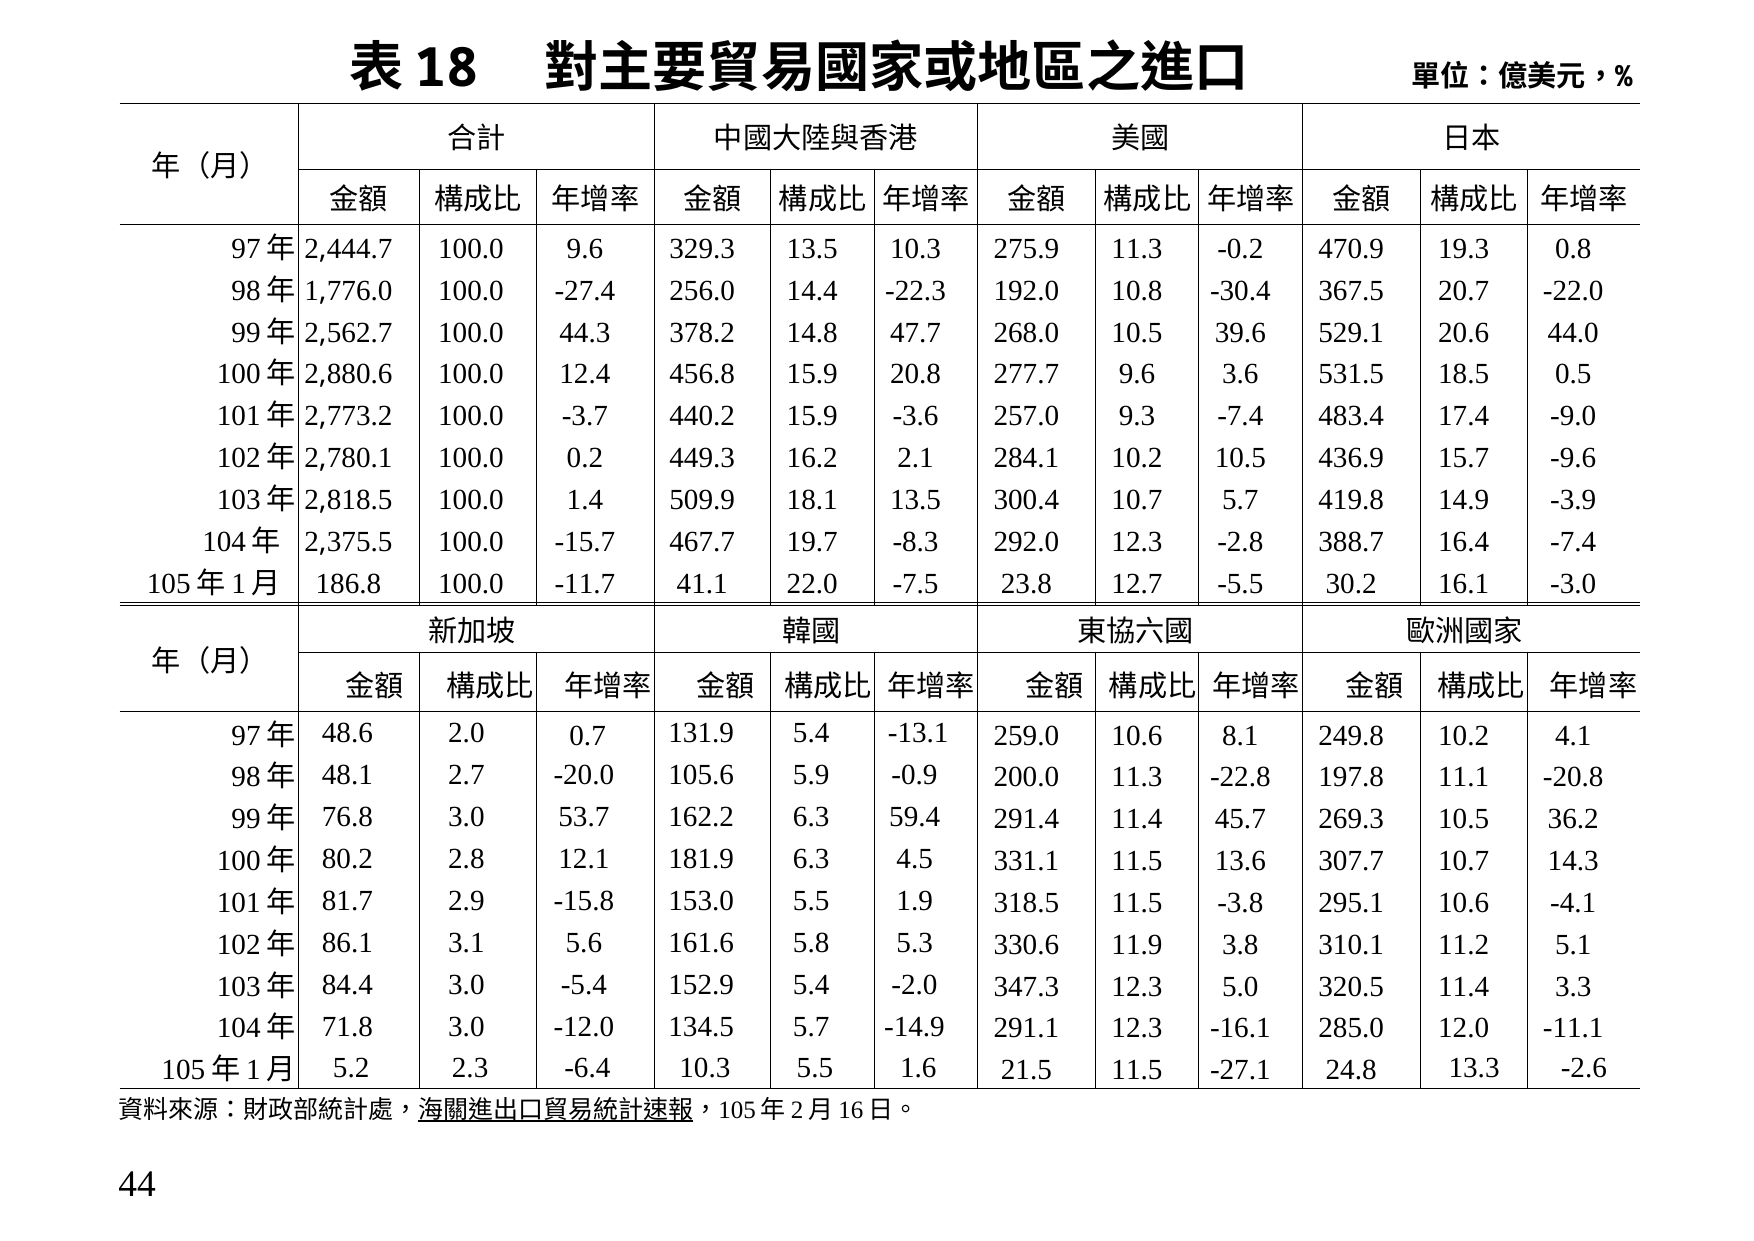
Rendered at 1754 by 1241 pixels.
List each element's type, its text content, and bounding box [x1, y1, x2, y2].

table_cell 構成比 [1096, 653, 1198, 711]
table_cell 295.1 [1303, 879, 1420, 921]
table_cell 11.1 [1421, 753, 1527, 795]
table_cell 186.8 [299, 560, 419, 602]
table_cell 419.8 [1303, 476, 1420, 518]
table_cell 金額 [655, 653, 770, 711]
table_cell 2,780.1 [299, 434, 419, 476]
table_cell 年增率 [1528, 653, 1640, 711]
table_cell 韓國 [655, 606, 977, 652]
table_cell 構成比 [420, 170, 536, 224]
table_cell 162.2 [655, 795, 770, 837]
subtitle 表18 對主要貿易國家或地區之進口 單位：億美元，% [118, 24, 1636, 103]
table_cell 11.3 [1096, 225, 1198, 267]
table_cell 構成比 [771, 170, 874, 224]
table_cell 44.0 [1528, 309, 1640, 350]
table_cell -3.7 [537, 392, 654, 434]
table_cell -15.7 [537, 518, 654, 560]
table_cell 192.0 [978, 267, 1095, 308]
table_cell 105年1月 [120, 1046, 298, 1088]
table_cell 10.7 [1096, 476, 1198, 518]
table_cell 11.3 [1096, 753, 1198, 795]
table_cell -7.5 [875, 560, 977, 602]
table_cell -5.5 [1199, 560, 1302, 602]
table_cell 11.2 [1421, 921, 1527, 963]
table_cell 101年 [120, 392, 298, 434]
table_cell 483.4 [1303, 392, 1420, 434]
table_cell 100.0 [420, 476, 536, 518]
table_cell 100.0 [420, 434, 536, 476]
table_cell 22.0 [771, 560, 874, 602]
table_cell 金額 [299, 653, 419, 711]
table_cell 3.0 [420, 795, 536, 837]
table_cell 構成比 [1421, 653, 1527, 711]
table_cell 100.0 [420, 267, 536, 308]
table_cell 5.3 [875, 921, 977, 963]
table_cell -7.4 [1528, 518, 1640, 560]
table_cell 30.2 [1303, 560, 1420, 602]
table_cell -2.0 [875, 963, 977, 1004]
table_cell 12.3 [1096, 518, 1198, 560]
table_cell 年（月） [120, 606, 298, 711]
table_cell 3.1 [420, 921, 536, 963]
table_cell 331.1 [978, 837, 1095, 879]
table_cell 12.1 [537, 837, 654, 879]
table_cell 275.9 [978, 225, 1095, 267]
table_cell 金額 [1303, 170, 1420, 224]
table_cell 12.0 [1421, 1005, 1527, 1046]
table_cell 105.6 [655, 753, 770, 795]
table_cell 1,776.0 [299, 267, 419, 308]
table_cell 10.5 [1421, 795, 1527, 837]
table_cell -11.7 [537, 560, 654, 602]
table_cell 181.9 [655, 837, 770, 879]
table_cell 10.2 [1096, 434, 1198, 476]
table_cell 13.3 [1421, 1046, 1527, 1088]
table_cell 年增率 [875, 653, 977, 711]
table_cell 45.7 [1199, 795, 1302, 837]
table_cell 284.1 [978, 434, 1095, 476]
table_cell 13.5 [771, 225, 874, 267]
table_cell 152.9 [655, 963, 770, 1004]
table_cell 291.4 [978, 795, 1095, 837]
table_cell 2,375.5 [299, 518, 419, 560]
table_cell 3.6 [1199, 350, 1302, 392]
table_cell 97年 [120, 712, 298, 753]
table_header 合計 [299, 104, 654, 169]
table_cell 509.9 [655, 476, 770, 518]
table_cell -20.0 [537, 753, 654, 795]
table_cell -5.4 [537, 963, 654, 1004]
table_cell 0.5 [1528, 350, 1640, 392]
table_cell 53.7 [537, 795, 654, 837]
table_cell 1.4 [537, 476, 654, 518]
table_cell 2.9 [420, 879, 536, 921]
table_cell -0.2 [1199, 225, 1302, 267]
table_cell 291.1 [978, 1005, 1095, 1046]
table_cell -27.4 [537, 267, 654, 308]
table_cell -22.3 [875, 267, 977, 308]
table_cell 100.0 [420, 392, 536, 434]
table_cell 71.8 [299, 1005, 419, 1046]
table_cell 2.7 [420, 753, 536, 795]
table_cell 531.5 [1303, 350, 1420, 392]
table_cell 48.1 [299, 753, 419, 795]
table_cell 0.2 [537, 434, 654, 476]
table_cell 14.4 [771, 267, 874, 308]
table_cell 金額 [978, 170, 1095, 224]
table_cell 11.5 [1096, 1046, 1198, 1088]
table_cell 100.0 [420, 518, 536, 560]
table_cell 256.0 [655, 267, 770, 308]
table_cell -0.9 [875, 753, 977, 795]
table_cell 300.4 [978, 476, 1095, 518]
table_cell 2.1 [875, 434, 977, 476]
table_cell 18.1 [771, 476, 874, 518]
table_cell 367.5 [1303, 267, 1420, 308]
table_cell 36.2 [1528, 795, 1640, 837]
table_cell 197.8 [1303, 753, 1420, 795]
table_cell 21.5 [978, 1046, 1095, 1088]
table_cell -7.4 [1199, 392, 1302, 434]
table_cell 11.9 [1096, 921, 1198, 963]
table_cell 100年 [120, 350, 298, 392]
table_cell 268.0 [978, 309, 1095, 350]
table_cell 19.7 [771, 518, 874, 560]
table_cell 11.5 [1096, 879, 1198, 921]
table_cell 86.1 [299, 921, 419, 963]
table_cell 歐洲國家 [1303, 606, 1640, 652]
table_cell 529.1 [1303, 309, 1420, 350]
table_cell 131.9 [655, 712, 770, 753]
table_cell 81.7 [299, 879, 419, 921]
table_cell 23.8 [978, 560, 1095, 602]
table_cell 10.5 [1096, 309, 1198, 350]
table_cell 100.0 [420, 560, 536, 602]
table_cell 15.7 [1421, 434, 1527, 476]
table_cell 259.0 [978, 712, 1095, 753]
table_cell 4.1 [1528, 712, 1640, 753]
table_cell 8.1 [1199, 712, 1302, 753]
table_cell 5.5 [771, 1046, 874, 1088]
table_cell 134.5 [655, 1005, 770, 1046]
table_cell 10.2 [1421, 712, 1527, 753]
table_cell 100年 [120, 837, 298, 879]
table_cell 0.7 [537, 712, 654, 753]
table_cell 10.5 [1199, 434, 1302, 476]
table_cell 12.7 [1096, 560, 1198, 602]
table_cell 6.3 [771, 795, 874, 837]
table_cell -16.1 [1199, 1005, 1302, 1046]
table_cell 新加坡 [299, 606, 654, 652]
table_cell 249.8 [1303, 712, 1420, 753]
table_cell 14.9 [1421, 476, 1527, 518]
table_cell 320.5 [1303, 963, 1420, 1004]
table_cell 80.2 [299, 837, 419, 879]
table_cell 年增率 [537, 653, 654, 711]
table_cell 年增率 [1199, 653, 1302, 711]
table_cell -12.0 [537, 1005, 654, 1046]
table_cell 44.3 [537, 309, 654, 350]
table_cell -9.6 [1528, 434, 1640, 476]
table_cell 318.5 [978, 879, 1095, 921]
table_cell 10.3 [875, 225, 977, 267]
table_cell 18.5 [1421, 350, 1527, 392]
table_cell -11.1 [1528, 1005, 1640, 1046]
table_cell 10.7 [1421, 837, 1527, 879]
table_cell 9.6 [537, 225, 654, 267]
table_cell -13.1 [875, 712, 977, 753]
table_cell 2.3 [420, 1046, 536, 1088]
table_cell 277.7 [978, 350, 1095, 392]
table_cell 47.7 [875, 309, 977, 350]
table_cell 11.4 [1096, 795, 1198, 837]
table_cell -9.0 [1528, 392, 1640, 434]
table_cell -15.8 [537, 879, 654, 921]
table_cell -30.4 [1199, 267, 1302, 308]
table_cell 1.9 [875, 879, 977, 921]
table_cell 年增率 [875, 170, 977, 224]
table_cell 15.9 [771, 392, 874, 434]
table_cell -3.6 [875, 392, 977, 434]
table_cell 3.8 [1199, 921, 1302, 963]
table_cell 20.6 [1421, 309, 1527, 350]
table_cell 金額 [978, 653, 1095, 711]
table_cell 4.5 [875, 837, 977, 879]
table_cell 16.4 [1421, 518, 1527, 560]
table_cell 11.4 [1421, 963, 1527, 1004]
table_cell 2,818.5 [299, 476, 419, 518]
table_cell 456.8 [655, 350, 770, 392]
table_cell 11.5 [1096, 837, 1198, 879]
table_cell -4.1 [1528, 879, 1640, 921]
table_cell 101年 [120, 879, 298, 921]
table_cell 3.0 [420, 1005, 536, 1046]
table_cell 0.8 [1528, 225, 1640, 267]
table_cell 構成比 [1096, 170, 1198, 224]
table_cell 16.1 [1421, 560, 1527, 602]
table_cell 285.0 [1303, 1005, 1420, 1046]
table_cell 年增率 [537, 170, 654, 224]
table_cell 104年 [120, 518, 298, 560]
table_cell 5.4 [771, 712, 874, 753]
table_cell 金額 [299, 170, 419, 224]
table_cell 5.4 [771, 963, 874, 1004]
table_cell 76.8 [299, 795, 419, 837]
table_cell 347.3 [978, 963, 1095, 1004]
table_cell 年增率 [1199, 170, 1302, 224]
text 資料來源：財政部統計處，海關進出口貿易統計速報，105年2月16日。 [118, 1089, 1636, 1126]
table_cell 59.4 [875, 795, 977, 837]
table_cell 5.7 [1199, 476, 1302, 518]
table_cell 13.6 [1199, 837, 1302, 879]
table_cell 5.1 [1528, 921, 1640, 963]
table_cell 20.7 [1421, 267, 1527, 308]
table_cell 構成比 [1421, 170, 1527, 224]
table_header 日本 [1303, 104, 1640, 169]
table_cell 13.5 [875, 476, 977, 518]
table_cell 9.3 [1096, 392, 1198, 434]
table_cell 2,773.2 [299, 392, 419, 434]
table_cell 金額 [1303, 653, 1420, 711]
table_cell 257.0 [978, 392, 1095, 434]
table_header 美國 [978, 104, 1302, 169]
table_cell -22.0 [1528, 267, 1640, 308]
table_cell 2,444.7 [299, 225, 419, 267]
table_cell 24.8 [1303, 1046, 1420, 1088]
table_cell 14.8 [771, 309, 874, 350]
table_cell 105年1月 [120, 560, 298, 602]
table_cell 103年 [120, 476, 298, 518]
table_cell 104年 [120, 1005, 298, 1046]
table_cell 39.6 [1199, 309, 1302, 350]
table_cell 3.3 [1528, 963, 1640, 1004]
table_cell 17.4 [1421, 392, 1527, 434]
table_cell 12.3 [1096, 963, 1198, 1004]
table_cell 5.9 [771, 753, 874, 795]
table_cell 100.0 [420, 225, 536, 267]
table_cell 99年 [120, 795, 298, 837]
table_cell 5.8 [771, 921, 874, 963]
table_cell 10.8 [1096, 267, 1198, 308]
table_cell 98年 [120, 267, 298, 308]
table_cell -8.3 [875, 518, 977, 560]
table_cell 1.6 [875, 1046, 977, 1088]
table_cell 6.3 [771, 837, 874, 879]
table_cell 年增率 [1528, 170, 1640, 224]
table_cell 330.6 [978, 921, 1095, 963]
table_cell 310.1 [1303, 921, 1420, 963]
table_cell 14.3 [1528, 837, 1640, 879]
table_cell 5.2 [299, 1046, 419, 1088]
table_cell 467.7 [655, 518, 770, 560]
table_cell 東協六國 [978, 606, 1302, 652]
table_cell 2,562.7 [299, 309, 419, 350]
table_cell 15.9 [771, 350, 874, 392]
table_cell 2.0 [420, 712, 536, 753]
table_cell 102年 [120, 434, 298, 476]
table_cell -2.8 [1199, 518, 1302, 560]
table_cell -6.4 [537, 1046, 654, 1088]
table_cell -27.1 [1199, 1046, 1302, 1088]
table_cell 161.6 [655, 921, 770, 963]
table_cell 292.0 [978, 518, 1095, 560]
table_cell 10.3 [655, 1046, 770, 1088]
table_cell 102年 [120, 921, 298, 963]
table_cell -22.8 [1199, 753, 1302, 795]
table_cell 3.0 [420, 963, 536, 1004]
table_cell 329.3 [655, 225, 770, 267]
table_cell -20.8 [1528, 753, 1640, 795]
table_header 中國大陸與香港 [655, 104, 977, 169]
table_cell 436.9 [1303, 434, 1420, 476]
table_cell 388.7 [1303, 518, 1420, 560]
table_cell 5.5 [771, 879, 874, 921]
table_cell 84.4 [299, 963, 419, 1004]
table_cell 100.0 [420, 350, 536, 392]
table_cell 269.3 [1303, 795, 1420, 837]
table_cell 5.7 [771, 1005, 874, 1046]
table_cell 10.6 [1421, 879, 1527, 921]
table_cell 12.3 [1096, 1005, 1198, 1046]
table_cell 153.0 [655, 879, 770, 921]
table_cell 103年 [120, 963, 298, 1004]
table_cell 構成比 [771, 653, 874, 711]
table_cell 440.2 [655, 392, 770, 434]
table_cell 構成比 [420, 653, 536, 711]
table_cell -3.0 [1528, 560, 1640, 602]
table_cell 2,880.6 [299, 350, 419, 392]
table_cell -3.9 [1528, 476, 1640, 518]
table_cell 19.3 [1421, 225, 1527, 267]
table_cell -2.6 [1528, 1046, 1640, 1088]
table_cell 9.6 [1096, 350, 1198, 392]
table_cell 100.0 [420, 309, 536, 350]
table_cell 41.1 [655, 560, 770, 602]
table_cell 98年 [120, 753, 298, 795]
table_cell 20.8 [875, 350, 977, 392]
table_header 年（月） [120, 104, 298, 224]
table_cell -14.9 [875, 1005, 977, 1046]
table_cell 48.6 [299, 712, 419, 753]
table_cell 16.2 [771, 434, 874, 476]
table_cell 10.6 [1096, 712, 1198, 753]
table_cell 449.3 [655, 434, 770, 476]
table_cell 金額 [655, 170, 770, 224]
table_cell 378.2 [655, 309, 770, 350]
table_cell 12.4 [537, 350, 654, 392]
table_cell 99年 [120, 309, 298, 350]
table_cell 307.7 [1303, 837, 1420, 879]
table_cell 5.6 [537, 921, 654, 963]
table_cell 470.9 [1303, 225, 1420, 267]
table_cell -3.8 [1199, 879, 1302, 921]
table_cell 5.0 [1199, 963, 1302, 1004]
table_cell 2.8 [420, 837, 536, 879]
table_cell 97年 [120, 225, 298, 267]
table_cell 200.0 [978, 753, 1095, 795]
